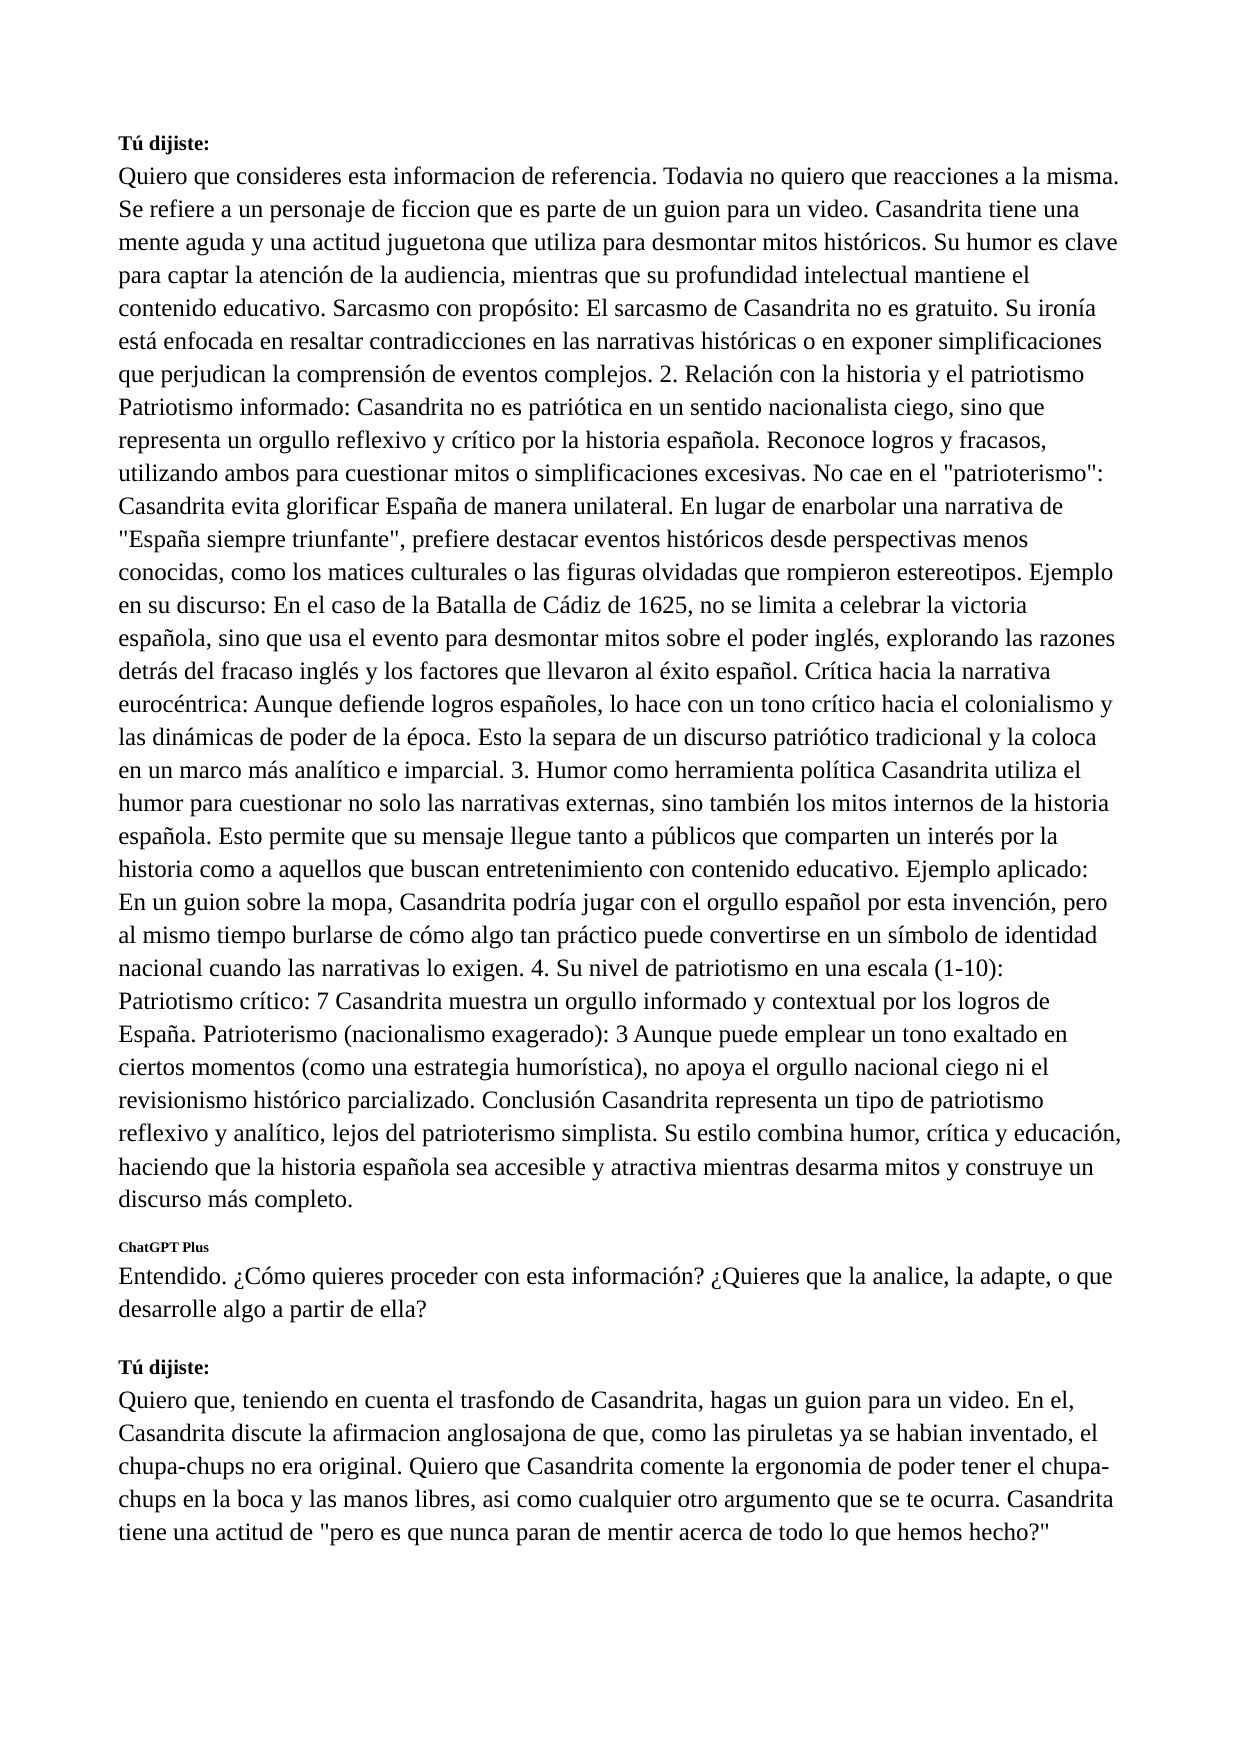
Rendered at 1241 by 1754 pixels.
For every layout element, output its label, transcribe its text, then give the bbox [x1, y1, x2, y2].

text Entendido. ¿Cómo quieres proceder con esta información? ¿Quieres que la analice, la adapte, o que desarrolle algo a partir de ella? [118, 1261, 1122, 1323]
subtitle Tú dijiste: [118, 131, 1122, 155]
text Quiero que, teniendo en cuenta el trasfondo de Casandrita, hagas un guion para un video. En el, Casandrita discute la afirmacion anglosajona de que, como las piruletas ya se habian inventado, el chupa-chups no era original. Quiero que Casandrita comente la ergonomia de poder tener el chupa-chups en la boca y las manos libres, asi como cualquier otro argumento que se te ocurra. Casandrita tiene una actitud de "pero es que nunca paran de mentir acerca de todo lo que hemos hecho?" [118, 1385, 1122, 1546]
subtitle ChatGPT Plus [118, 1238, 1122, 1255]
subtitle Tú dijiste: [118, 1354, 1122, 1379]
text Quiero que consideres esta informacion de referencia. Todavia no quiero que reacciones a la misma. Se refiere a un personaje de ficcion que es parte de un guion para un video. Casandrita tiene una mente aguda y una actitud juguetona que utiliza para desmontar mitos históricos. Su humor es clave para captar la atención de la audiencia, mientras que su profundidad intelectual mantiene el contenido educativo. Sarcasmo con propósito: El sarcasmo de Casandrita no es gratuito. Su ironía está enfocada en resaltar contradicciones en las narrativas históricas o en exponer simplificaciones que perjudican la comprensión de eventos complejos. 2. Relación con la historia y el patriotismo Patriotismo informado: Casandrita no es patriótica en un sentido nacionalista ciego, sino que representa un orgullo reflexivo y crítico por la historia española. Reconoce logros y fracasos, utilizando ambos para cuestionar mitos o simplificaciones excesivas. No cae en el "patrioterismo": Casandrita evita glorificar España de manera unilateral. En lugar de enarbolar una narrativa de "España siempre triunfante", prefiere destacar eventos históricos desde perspectivas menos conocidas, como los matices culturales o las figuras olvidadas que rompieron estereotipos. Ejemplo en su discurso: En el caso de la Batalla de Cádiz de 1625, no se limita a celebrar la victoria española, sino que usa el evento para desmontar mitos sobre el poder inglés, explorando las razones detrás del fracaso inglés y los factores que llevaron al éxito español. Crítica hacia la narrativa eurocéntrica: Aunque defiende logros españoles, lo hace con un tono crítico hacia el colonialismo y las dinámicas de poder de la época. Esto la separa de un discurso patriótico tradicional y la coloca en un marco más analítico e imparcial. 3. Humor como herramienta política Casandrita utiliza el humor para cuestionar no solo las narrativas externas, sino también los mitos internos de la historia española. Esto permite que su mensaje llegue tanto a públicos que comparten un interés por la historia como a aquellos que buscan entretenimiento con contenido educativo. Ejemplo aplicado: En un guion sobre la mopa, Casandrita podría jugar con el orgullo español por esta invención, pero al mismo tiempo burlarse de cómo algo tan práctico puede convertirse en un símbolo de identidad nacional cuando las narrativas lo exigen. 4. Su nivel de patriotismo en una escala (1-10): Patriotismo crítico: 7 Casandrita muestra un orgullo informado y contextual por los logros de España. Patrioterismo (nacionalismo exagerado): 3 Aunque puede emplear un tono exaltado en ciertos momentos (como una estrategia humorística), no apoya el orgullo nacional ciego ni el revisionismo histórico parcializado. Conclusión Casandrita representa un tipo de patriotismo reflexivo y analítico, lejos del patrioterismo simplista. Su estilo combina humor, crítica y educación, haciendo que la historia española sea accesible y atractiva mientras desarma mitos y construye un discurso más completo. [118, 161, 1122, 1213]
